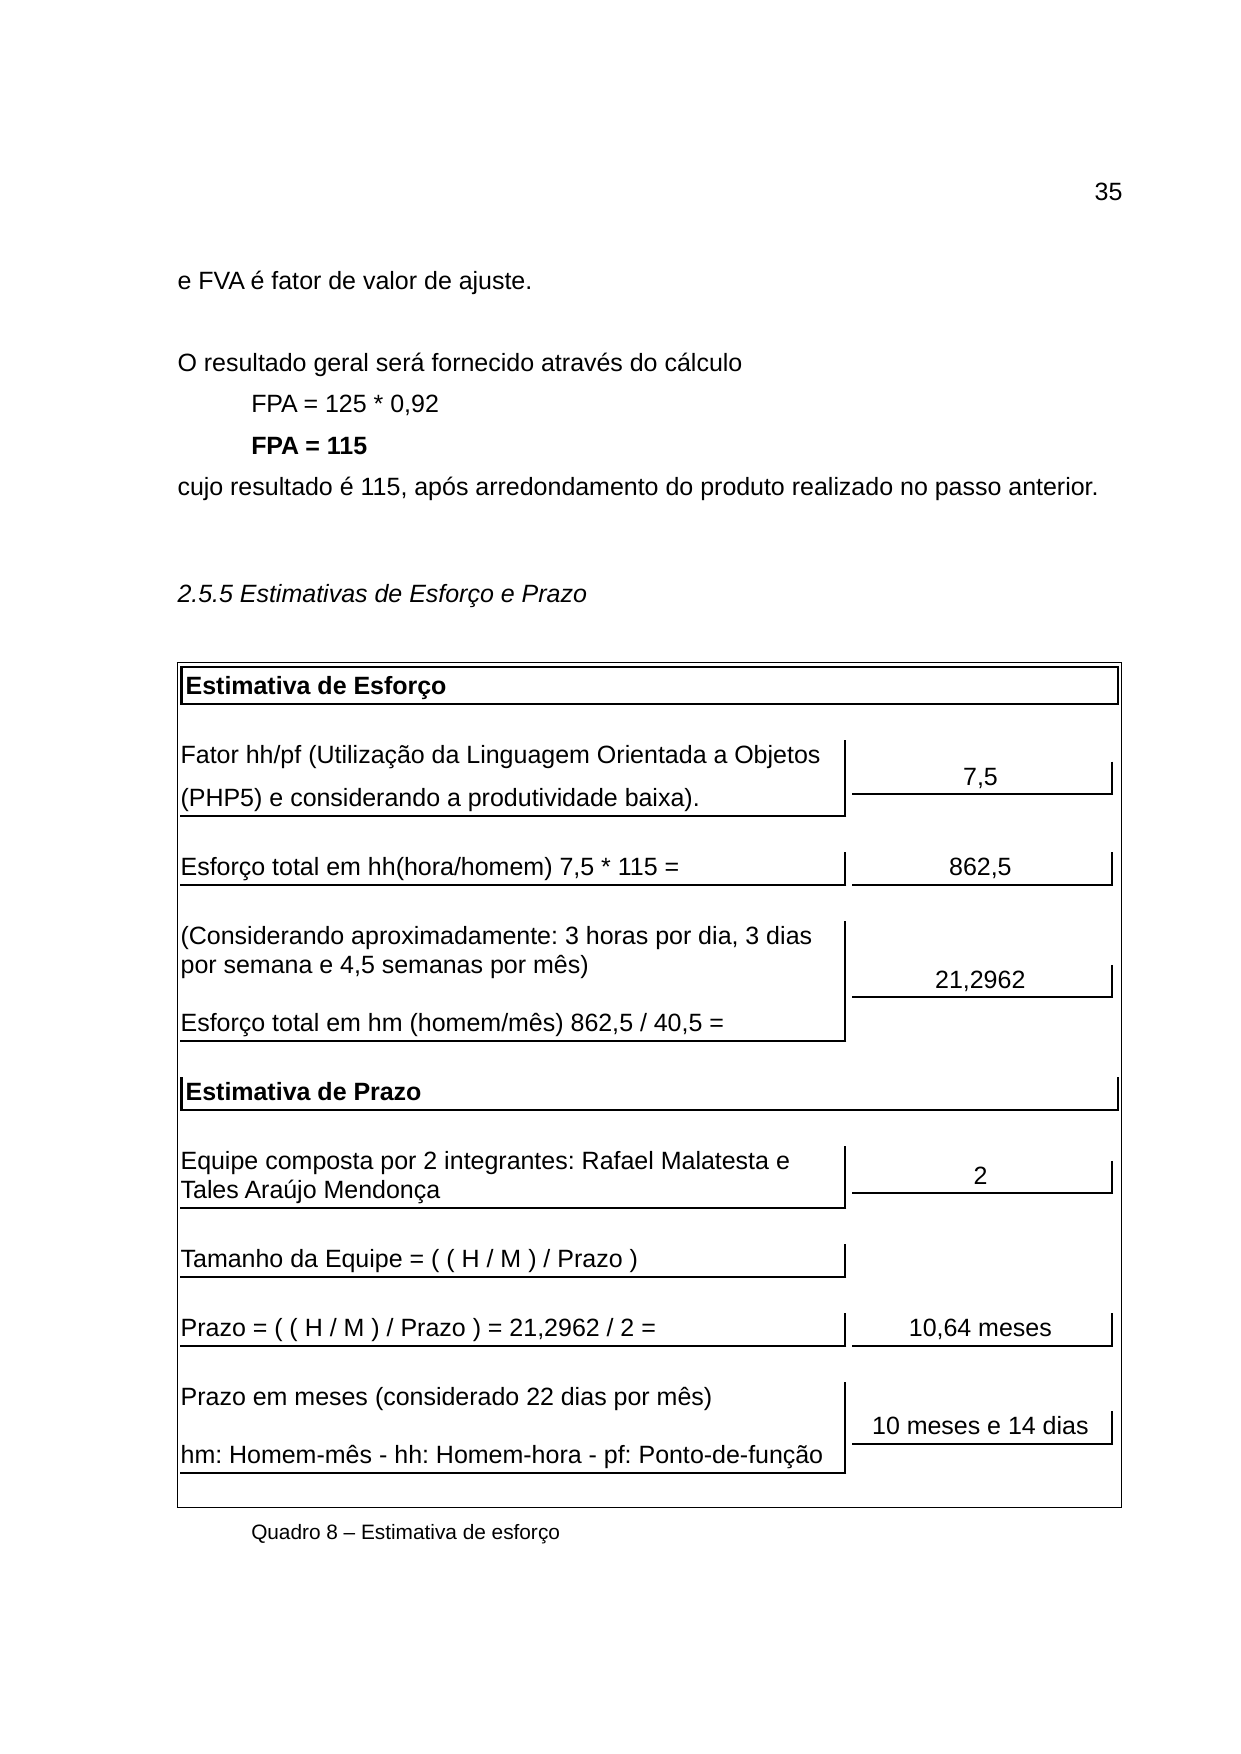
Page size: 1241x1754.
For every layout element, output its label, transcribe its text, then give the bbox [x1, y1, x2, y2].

table_cell 2 [849, 1144, 1116, 1241]
table_cell 10 meses e 14 dias [849, 1379, 1116, 1507]
table_header Estimativa de Esforço [178, 663, 1121, 737]
text FPA = 115 [177, 431, 1122, 459]
table_cell [1116, 1379, 1121, 1507]
text FPA = 125 * 0,92 [177, 389, 1122, 418]
table_cell Esforço total em hh(hora/homem) 7,5 * 115 = [178, 849, 849, 918]
table_cell Fator hh/pf (Utilização da Linguagem Orientada a Objetos (PHP5) e considerando a produtividade baixa). [178, 737, 849, 849]
table_cell [1116, 918, 1121, 1074]
table_cell [849, 1241, 1116, 1310]
text O resultado geral será fornecido através do cálculo [177, 348, 1122, 377]
table_cell [1116, 1241, 1121, 1310]
text cujo resultado é 115, após arredondamento do produto realizado no passo anterior. [177, 472, 1122, 501]
table_cell Prazo em meses (considerado 22 dias por mês) hm: Homem-mês - hh: Homem-hora - pf: Ponto-de-função [178, 1379, 849, 1507]
table_cell [1116, 849, 1121, 918]
text Quadro 8 – Estimativa de esforço [177, 1520, 1122, 1544]
table_cell Equipe composta por 2 integrantes: Rafael Malatesta e Tales Araújo Mendonça [178, 1144, 849, 1241]
table_cell [1116, 737, 1121, 849]
table_cell 862,5 [849, 849, 1116, 918]
table_cell 7,5 [849, 737, 1116, 849]
table_cell Estimativa de Prazo [178, 1074, 1121, 1143]
table_cell 10,64 meses [849, 1310, 1116, 1379]
table_cell (Considerando aproximadamente: 3 horas por dia, 3 dias por semana e 4,5 semanas por mês) Esforço total em hm (homem/mês) 862,5 / 40,5 = [178, 918, 849, 1074]
table_cell Prazo = ( ( H / M ) / Prazo ) = 21,2962 / 2 = [178, 1310, 849, 1379]
table_cell 21,2962 [849, 918, 1116, 1074]
subtitle 2.5.5 Estimativas de Esforço e Prazo [177, 579, 1122, 608]
table_cell [1116, 1310, 1121, 1379]
table_cell Tamanho da Equipe = ( ( H / M ) / Prazo ) [178, 1241, 849, 1310]
text e FVA é fator de valor de ajuste. [177, 266, 1122, 294]
table_cell [1116, 1144, 1121, 1241]
